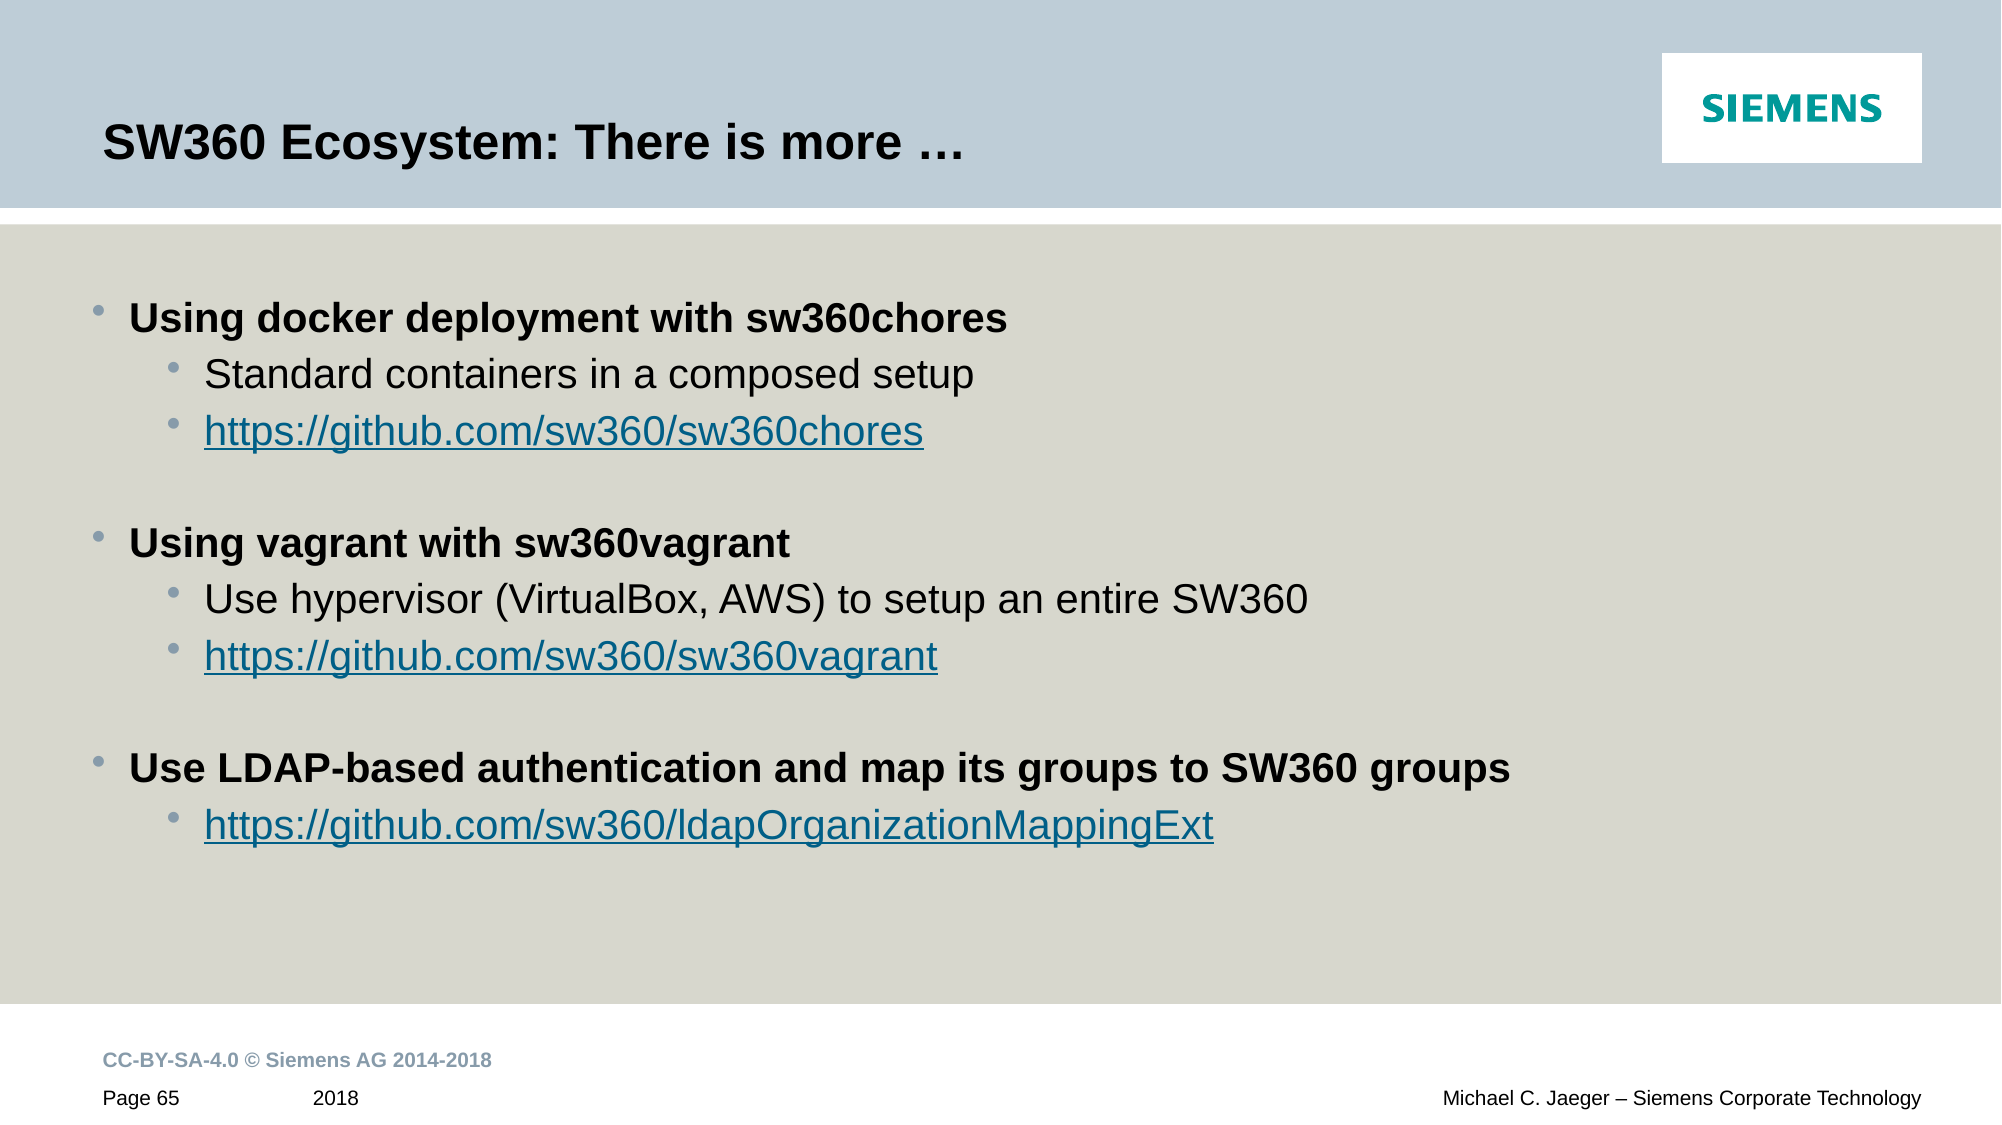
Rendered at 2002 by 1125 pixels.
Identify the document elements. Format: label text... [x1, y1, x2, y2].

text_box Using docker deployment with sw360chores Standard containers in a composed setup https://github.com/sw360/sw360chores Using vagrant with sw360vagrant Use hypervisor (VirtualBox, AWS) to setup an entire SW360 https://github.com/sw360/sw360vagrant Use LDAP-based authentication and map its groups to SW360 groups https://github.com/sw360/ldapOrganizationMappingExt [91, 290, 1830, 904]
title SW360 Ecosystem: There is more … [0, 0, 2001, 208]
text_box [0, 224, 2001, 1004]
